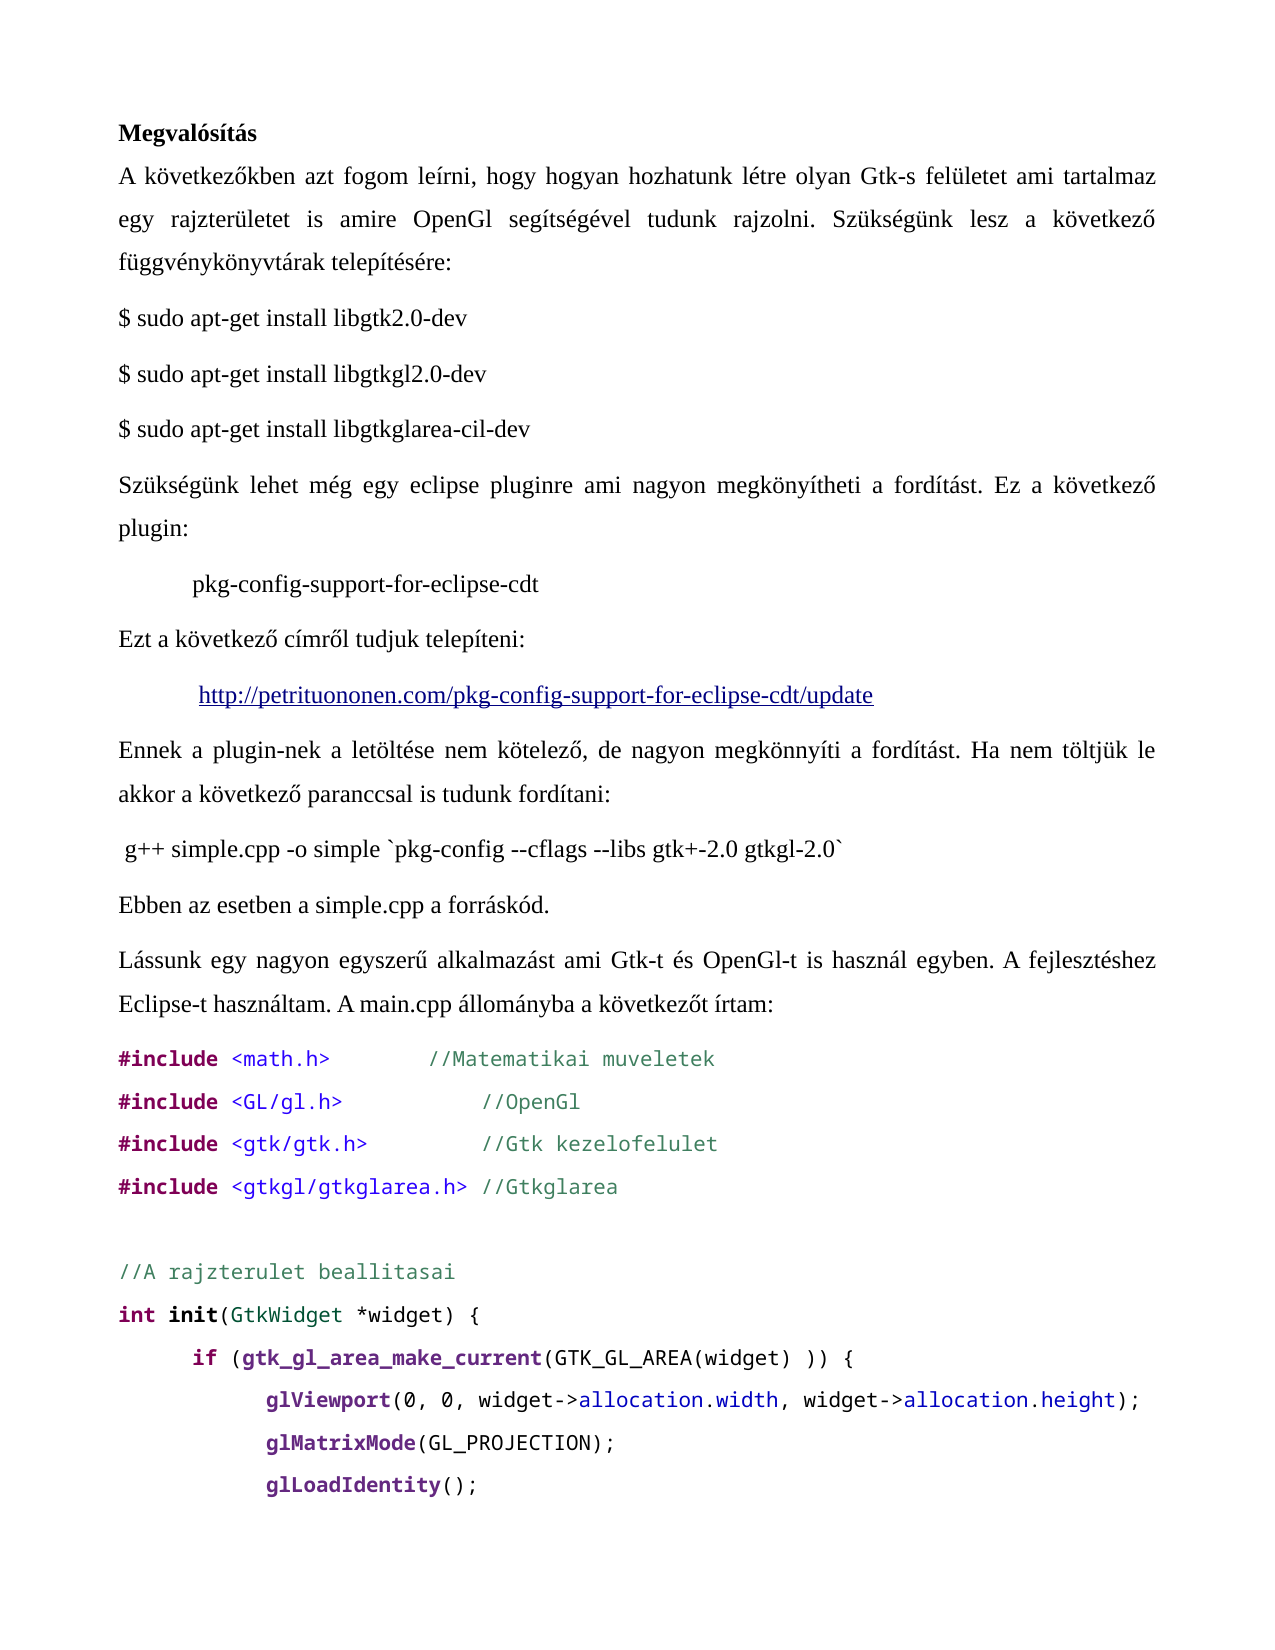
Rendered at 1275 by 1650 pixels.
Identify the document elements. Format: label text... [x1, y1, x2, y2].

text glMatrixMode(GL_PROJECTION); [118, 1428, 1157, 1456]
text glViewport(0, 0, widget->allocation.width, widget->allocation.height); [118, 1385, 1157, 1414]
subtitle Megvalósítás [118, 118, 1157, 147]
text $ sudo apt-get install libgtkglarea-cil-dev [118, 414, 1157, 443]
text #include <math.h> //Matematikai muveletek [118, 1044, 1157, 1073]
text http://petrituononen.com/pkg-config-support-for-eclipse-cdt/update [118, 680, 1157, 709]
text #include <GL/gl.h> //OpenGl [118, 1087, 1157, 1115]
text $ sudo apt-get install libgtk2.0-dev [118, 303, 1157, 332]
text Ezt a következő címről tudjuk telepíteni: [118, 624, 1157, 653]
text A következőkben azt fogom leírni, hogy hogyan hozhatunk létre olyan Gtk-s felületet ami tartalmaz egy rajzterületet is amire OpenGl segítségével tudunk rajzolni. Szükségünk lesz a következő függvénykönyvtárak telepítésére: [118, 161, 1157, 276]
text g++ simple.cpp -o simple `pkg-config --cflags --libs gtk+-2.0 gtkgl-2.0` [118, 834, 1157, 863]
text $ sudo apt-get install libgtkgl2.0-dev [118, 359, 1157, 387]
text Szükségünk lehet még egy eclipse pluginre ami nagyon megkönyítheti a fordítást. Ez a következő plugin: [118, 470, 1157, 542]
text if (gtk_gl_area_make_current(GTK_GL_AREA(widget) )) { [118, 1343, 1157, 1371]
text #include <gtkgl/gtkglarea.h> //Gtkglarea [118, 1172, 1157, 1201]
text int init(GtkWidget *widget) { [118, 1300, 1157, 1328]
text //A rajzterulet beallitasai [118, 1257, 1157, 1286]
text #include <gtk/gtk.h> //Gtk kezelofelulet [118, 1129, 1157, 1158]
text Ennek a plugin-nek a letöltése nem kötelező, de nagyon megkönnyíti a fordítást. Ha nem töltjük le akkor a következő paranccsal is tudunk fordítani: [118, 736, 1157, 807]
text glLoadIdentity(); [118, 1470, 1157, 1499]
text pkg-config-support-for-eclipse-cdt [118, 569, 1157, 597]
text Ebben az esetben a simple.cpp a forráskód. [118, 890, 1157, 919]
text Lássunk egy nagyon egyszerű alkalmazást ami Gtk-t és OpenGl-t is használ egyben. A fejlesztéshez Eclipse-t használtam. A main.cpp állományba a következőt írtam: [118, 946, 1157, 1017]
